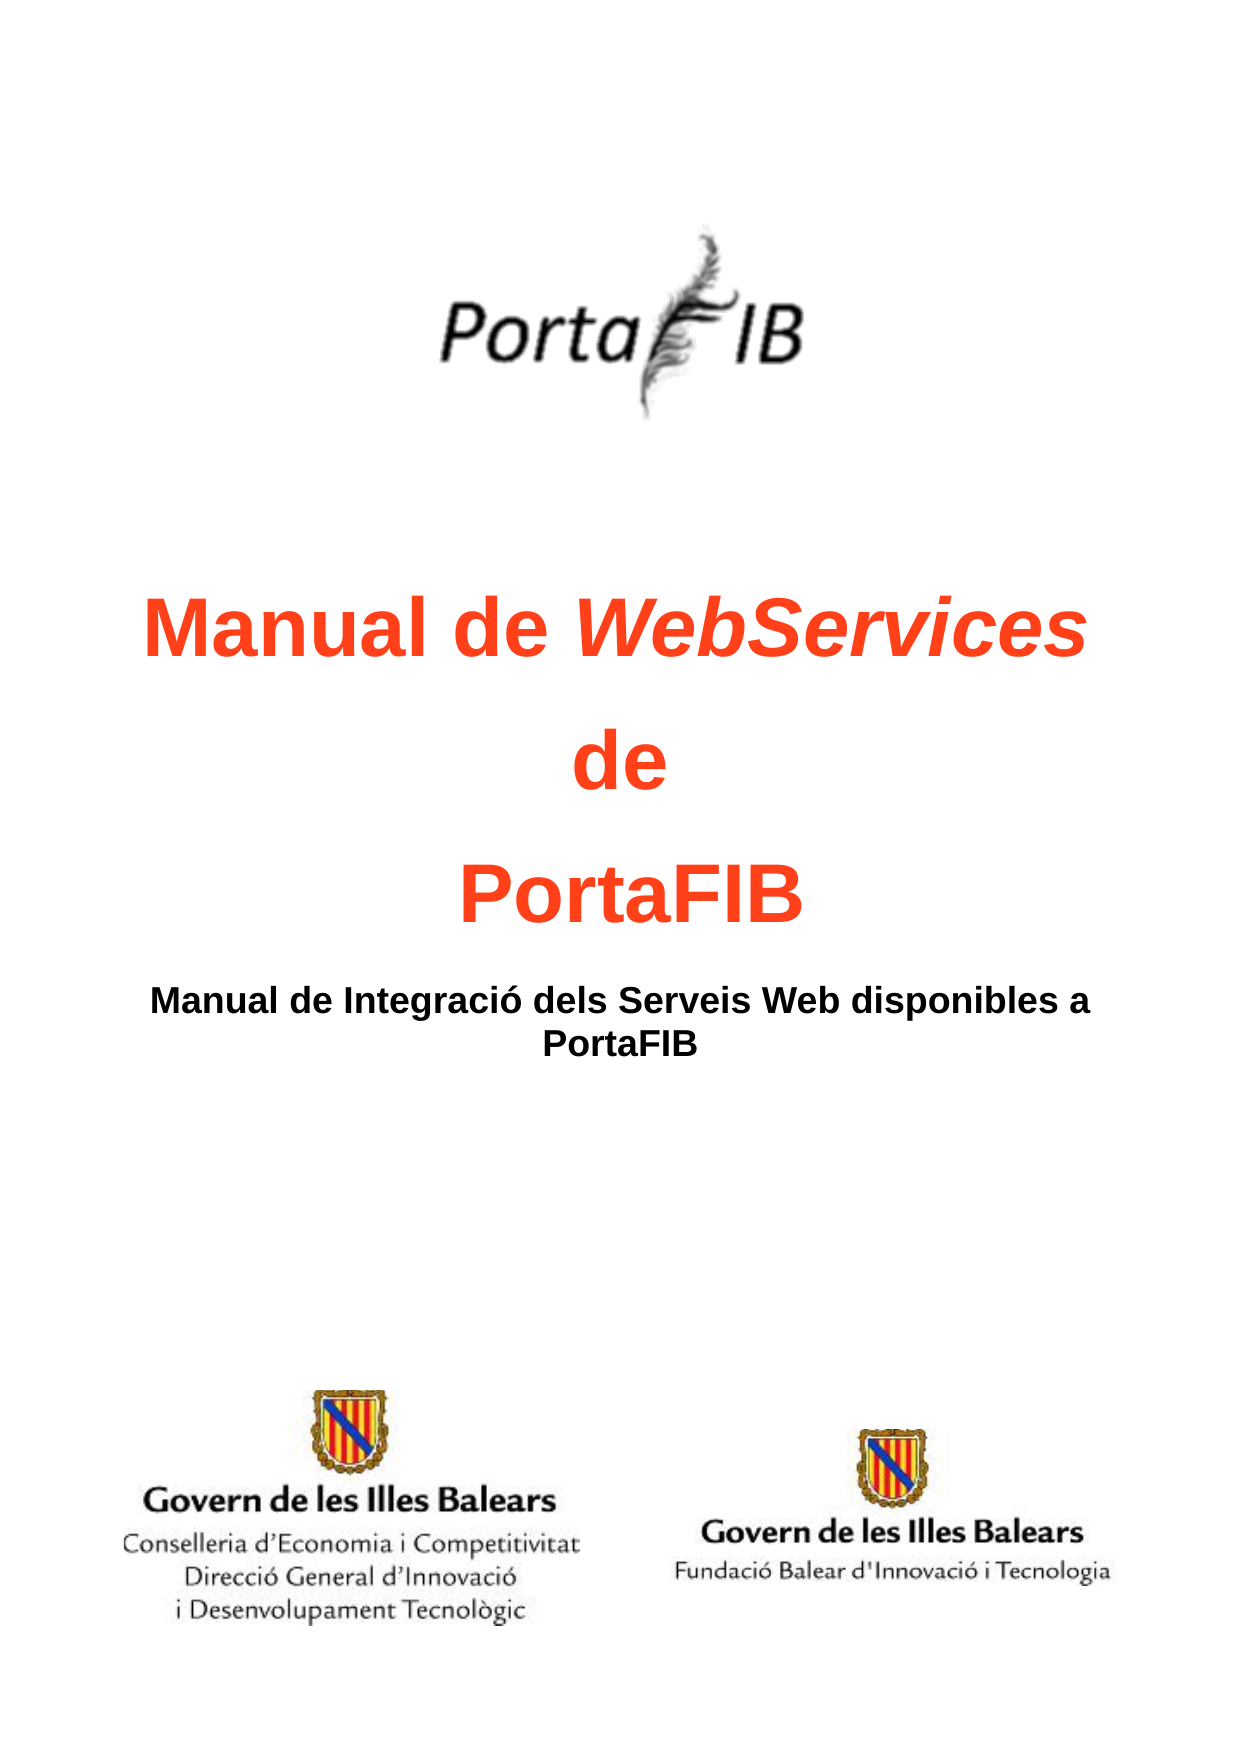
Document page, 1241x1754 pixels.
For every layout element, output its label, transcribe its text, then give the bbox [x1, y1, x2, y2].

subtitle Manual de Integració dels Serveis Web disponibles a PortaFIB [118, 978, 1122, 1064]
picture [123, 1390, 580, 1626]
title Manual de WebServices [118, 578, 1122, 674]
picture [669, 1429, 1117, 1586]
title de [118, 711, 1122, 807]
table_header [664, 1384, 1122, 1631]
table_header [118, 1384, 586, 1631]
picture [431, 223, 809, 422]
table_header [586, 1384, 664, 1631]
title PortaFIB [118, 844, 1122, 940]
